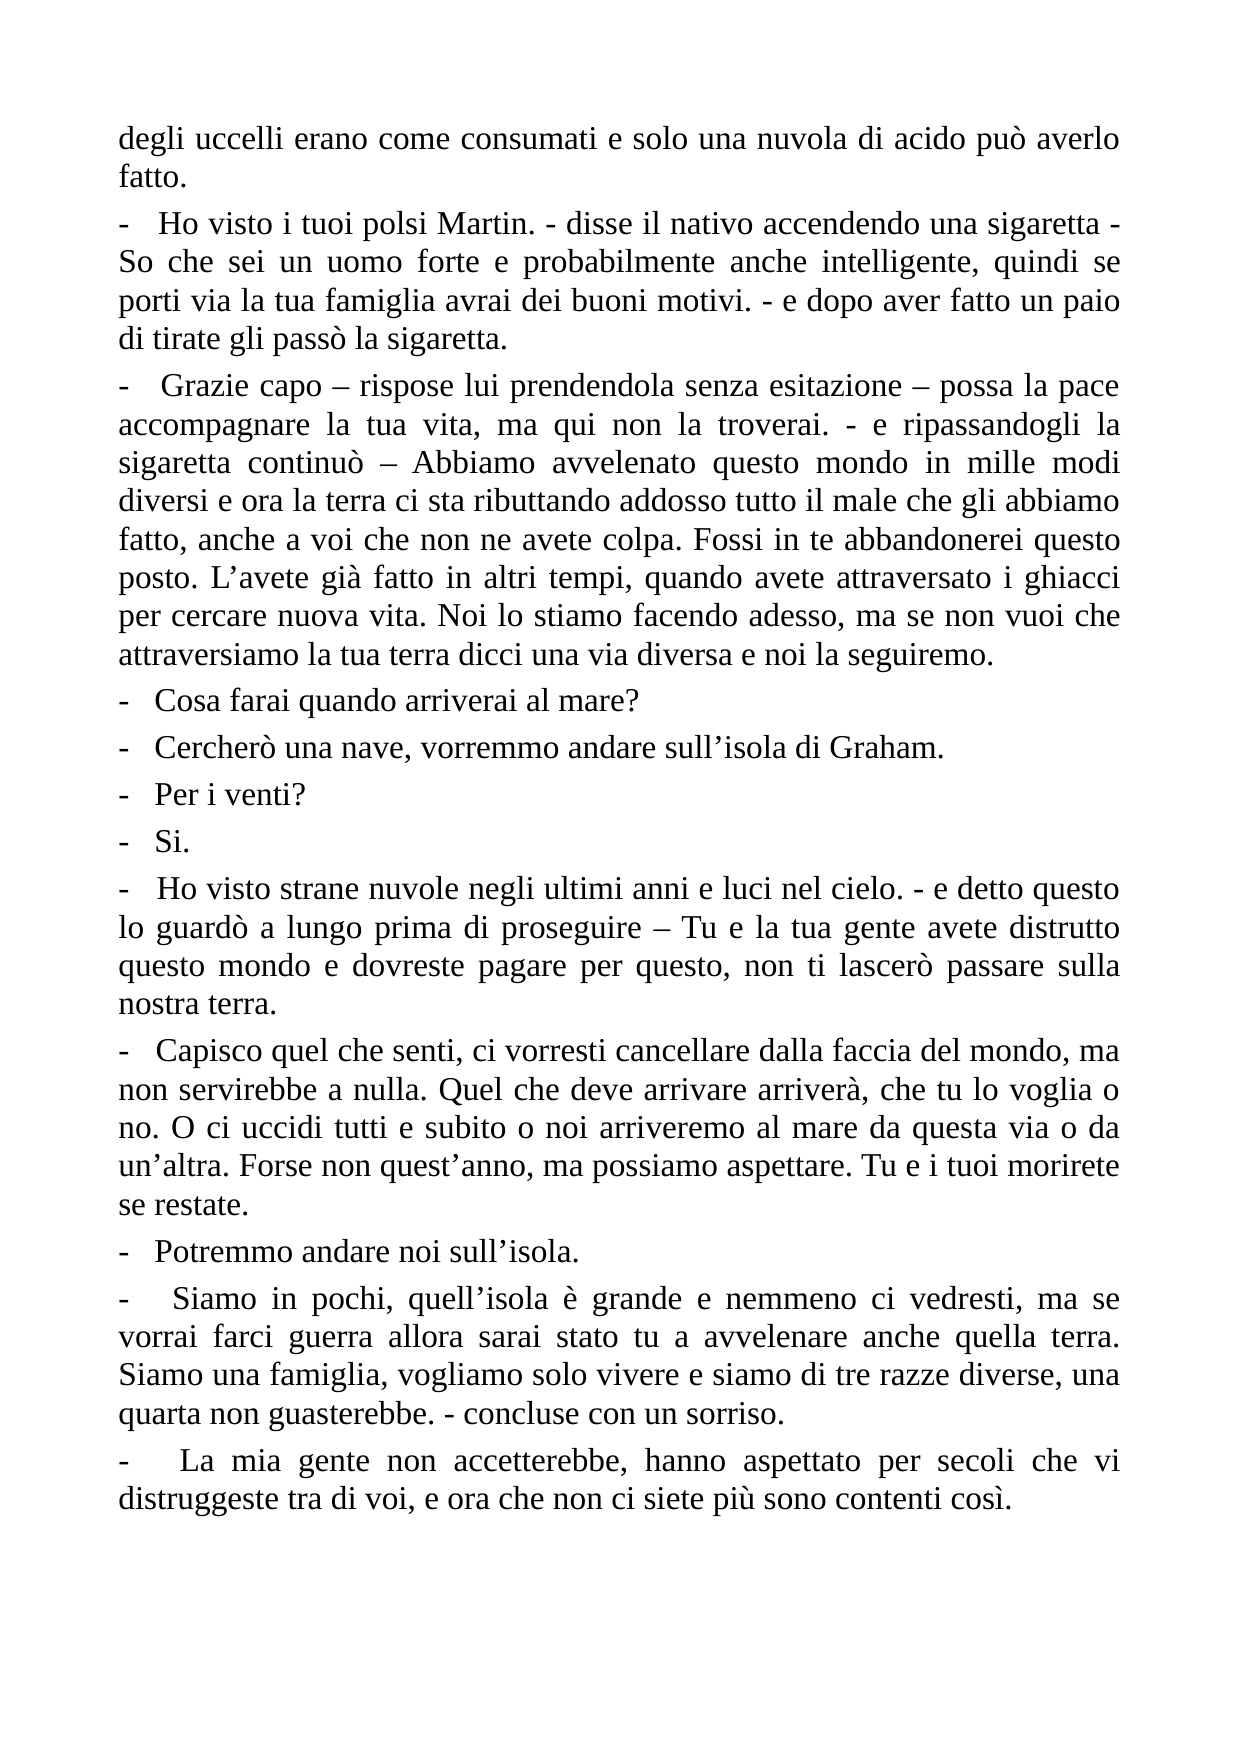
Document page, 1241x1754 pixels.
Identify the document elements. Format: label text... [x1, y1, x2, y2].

text - Cosa farai quando arriverai al mare? [118, 681, 1122, 719]
text - Ho visto i tuoi polsi Martin. - disse il nativo accendendo una sigaretta - So che sei un uomo forte e probabilmente anche intelligente, quindi se porti via la tua famiglia avrai dei buoni motivi. - e dopo aver fatto un paio di tirate gli passò la sigaretta. [118, 203, 1122, 357]
text - Cercherò una nave, vorremmo andare sull’isola di Graham. [118, 728, 1122, 766]
text - Potremmo andare noi sull’isola. [118, 1231, 1122, 1269]
text - Grazie capo – rispose lui prendendola senza esitazione – possa la pace accompagnare la tua vita, ma qui non la troverai. - e ripassandogli la sigaretta continuò – Abbiamo avvelenato questo mondo in mille modi diversi e ora la terra ci sta ributtando addosso tutto il male che gli abbiamo fatto, anche a voi che non ne avete colpa. Fossi in te abbandonerei questo posto. L’avete già fatto in altri tempi, quando avete attraversato i ghiacci per cercare nuova vita. Noi lo stiamo facendo adesso, ma se non vuoi che attraversiamo la tua terra dicci una via diversa e noi la seguiremo. [118, 365, 1122, 672]
text - Ho visto strane nuvole negli ultimi anni e luci nel cielo. - e detto questo lo guardò a lungo prima di proseguire – Tu e la tua gente avete distrutto questo mondo e dovreste pagare per questo, non ti lascerò passare sulla nostra terra. [118, 869, 1122, 1022]
text - La mia gente non accetterebbe, hanno aspettato per secoli che vi distruggeste tra di voi, e ora che non ci siete più sono contenti così. [118, 1440, 1122, 1517]
text - Si. [118, 822, 1122, 860]
text - Siamo in pochi, quell’isola è grande e nemmeno ci vedresti, ma se vorrai farci guerra allora sarai stato tu a avvelenare anche quella terra. Siamo una famiglia, vogliamo solo vivere e siamo di tre razze diverse, una quarta non guasterebbe. - concluse con un sorriso. [118, 1278, 1122, 1431]
text - Per i venti? [118, 775, 1122, 813]
text - Capisco quel che senti, ci vorresti cancellare dalla faccia del mondo, ma non servirebbe a nulla. Quel che deve arrivare arriverà, che tu lo voglia o no. O ci uccidi tutti e subito o noi arriveremo al mare da questa via o da un’altra. Forse non quest’anno, ma possiamo aspettare. Tu e i tuoi morirete se restate. [118, 1031, 1122, 1222]
text degli uccelli erano come consumati e solo una nuvola di acido può averlo fatto. [118, 118, 1122, 195]
